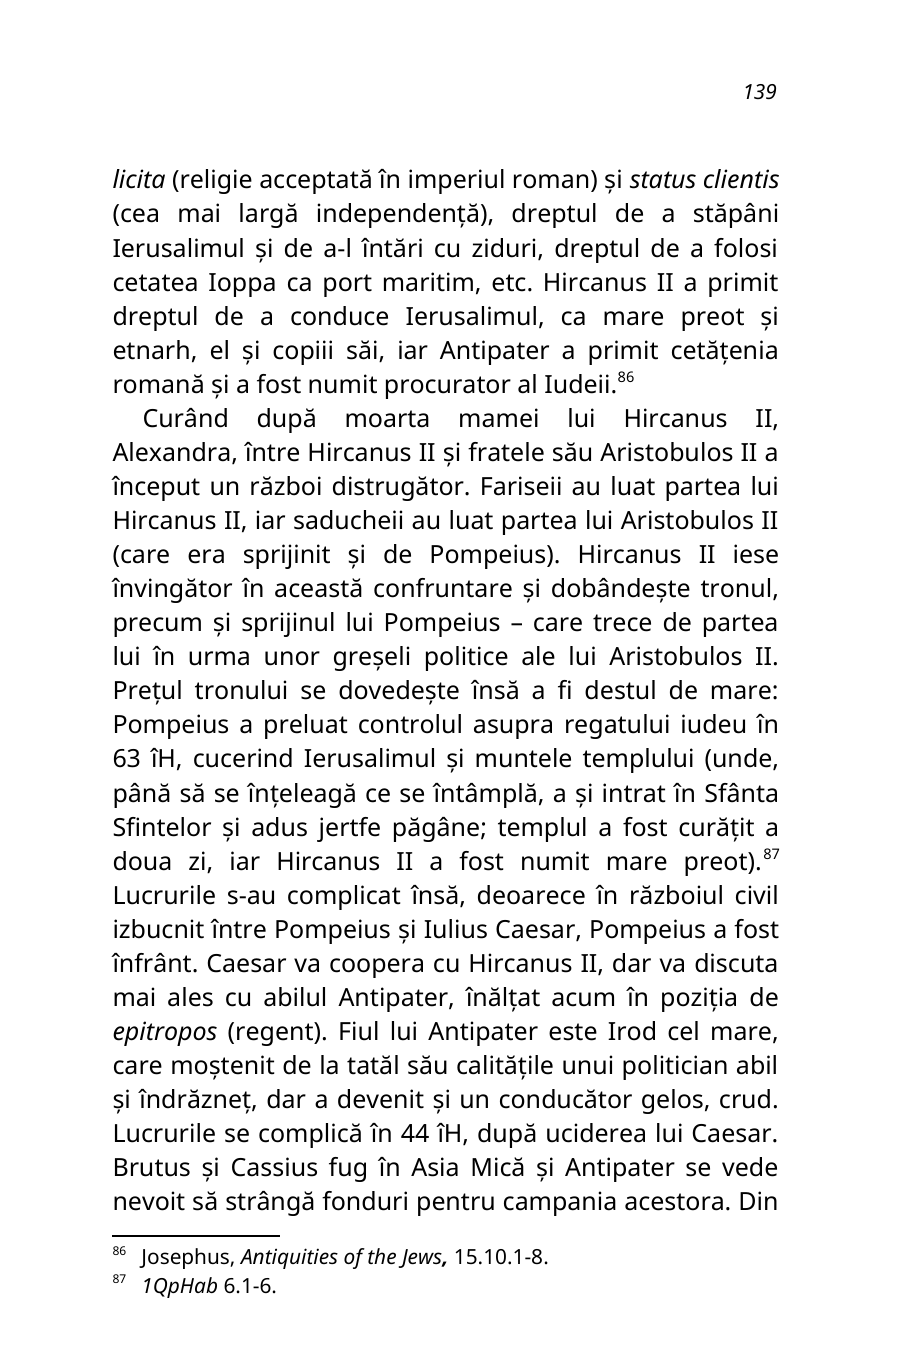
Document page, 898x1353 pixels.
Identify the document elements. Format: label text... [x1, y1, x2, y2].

text Josephus, Antiquities of the Jews, 15.10.1-8. [112, 1242, 779, 1271]
text licita (religie acceptată în imperiul roman) şi status clientis (cea mai largă independenţă), dreptul de a stăpâni Ierusalimul şi de a-l întări cu ziduri, dreptul de a folosi cetatea Ioppa ca port maritim, etc. Hircanus II a primit dreptul de a conduce Ierusalimul, ca mare preot şi etnarh, el şi copiii săi, iar Antipater a primit cetăţenia romană şi a fost numit procurator al Iudeii. [112, 162, 779, 401]
text Curând după moarta mamei lui Hircanus II, Alexandra, între Hircanus II şi fratele său Aristobulos II a început un război distrugător. Fariseii au luat partea lui Hircanus II, iar saducheii au luat partea lui Aristobulos II (care era sprijinit şi de Pompeius). Hircanus II iese învingător în această confruntare şi dobândeşte tronul, precum şi sprijinul lui Pompeius – care trece de partea lui în urma unor greşeli politice ale lui Aristobulos II. Preţul tronului se dovedeşte însă a fi destul de mare: Pompeius a preluat controlul asupra regatului iudeu în 63 îH, cucerind Ierusalimul şi muntele templului (unde, până să se înţeleagă ce se întâmplă, a şi intrat în Sfânta Sfintelor şi adus jertfe păgâne; templul a fost curăţit a doua zi, iar Hircanus II a fost numit mare preot). Lucrurile s-au complicat însă, deoarece în războiul civil izbucnit între Pompeius şi Iulius Caesar, Pompeius a fost înfrânt. Caesar va coopera cu Hircanus II, dar va discuta mai ales cu abilul Antipater, înălţat acum în poziţia de epitropos (regent). Fiul lui Antipater este Irod cel mare, care moştenit de la tatăl său calităţile unui politician abil şi îndrăzneţ, dar a devenit şi un conducător gelos, crud. Lucrurile se complică în 44 îH, după uciderea lui Caesar. Brutus şi Cassius fug în Asia Mică şi Antipater se vede nevoit să strângă fonduri pentru campania acestora. Din [112, 401, 779, 1218]
text 1QpHab 6.1-6. [112, 1271, 779, 1299]
